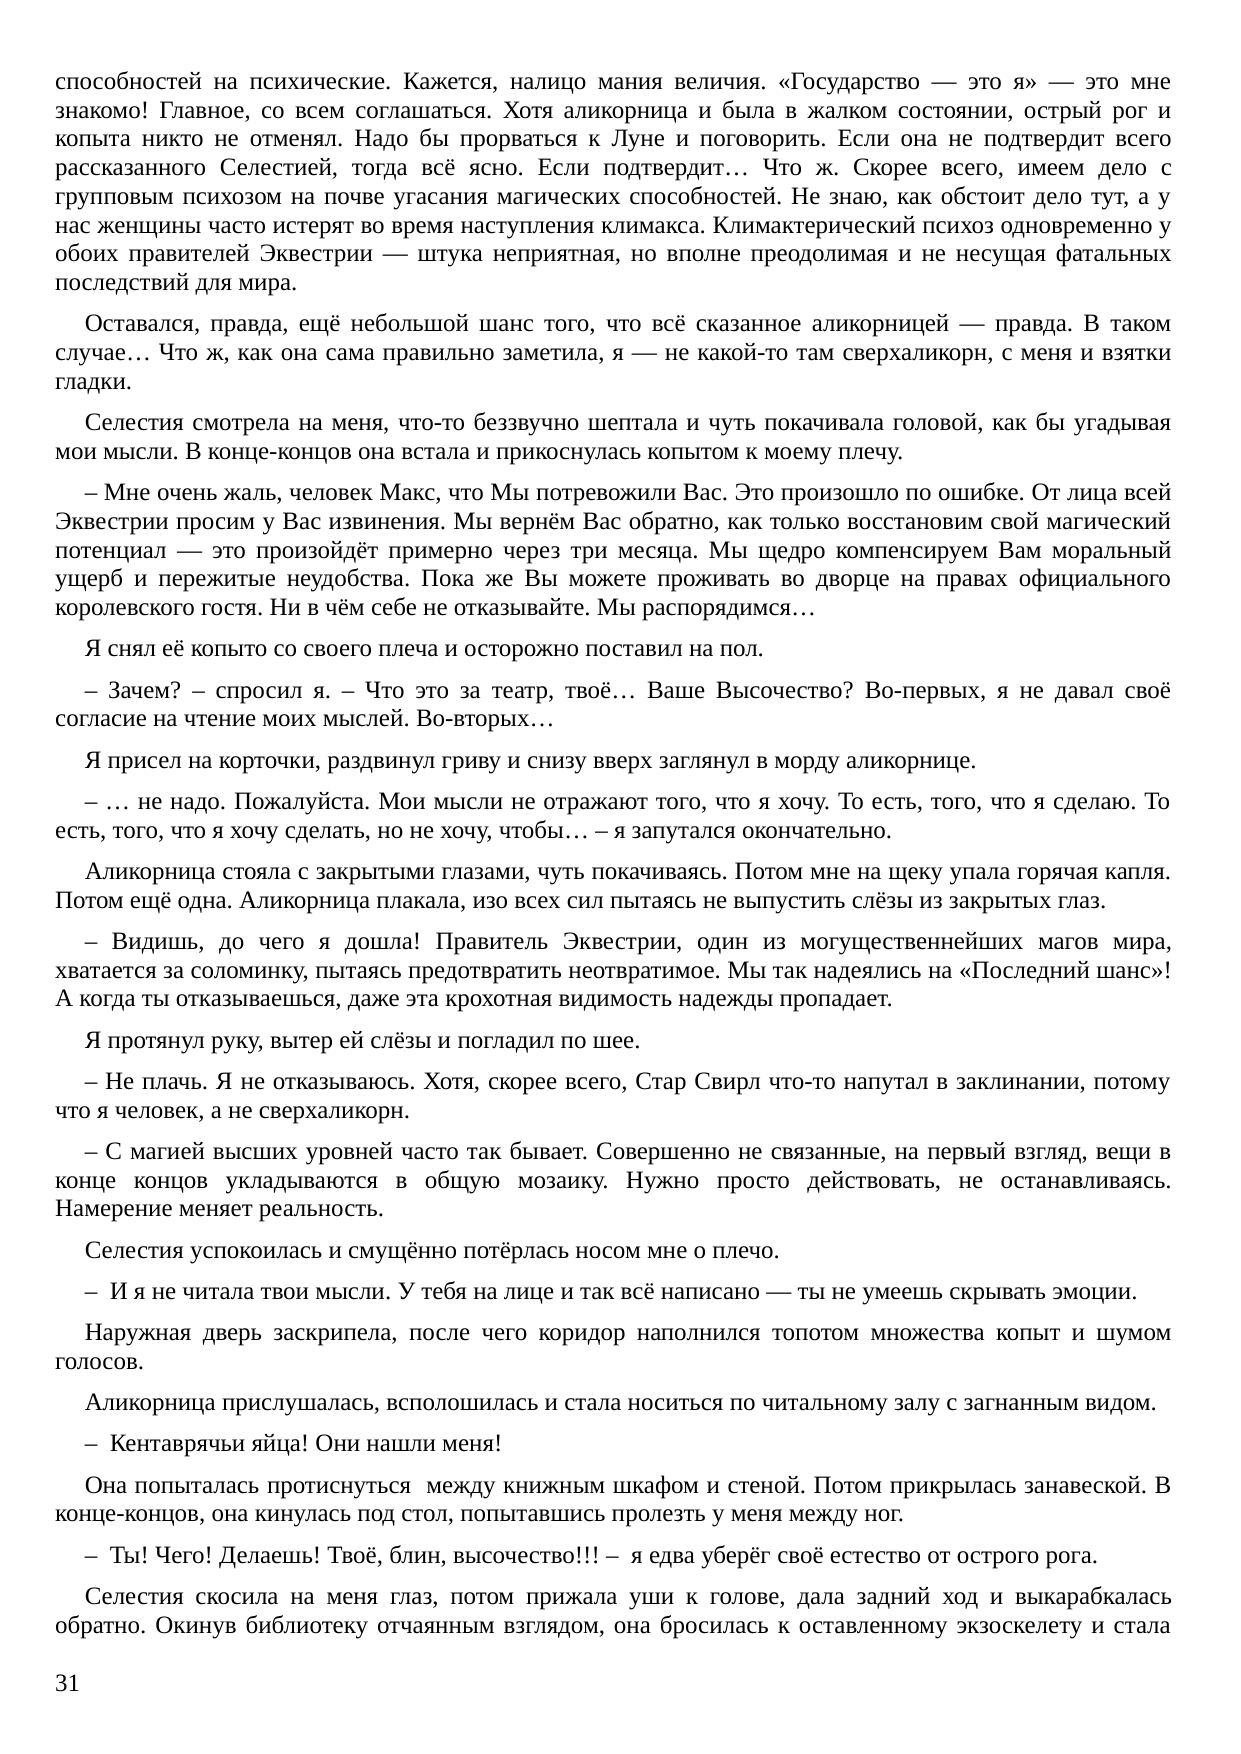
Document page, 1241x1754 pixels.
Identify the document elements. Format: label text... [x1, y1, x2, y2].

text – Зачем? – спросил я. – Что это за театр, твоё… Ваше Высочество? Во-первых, я не давал своё согласие на чтение моих мыслей. Во-вторых… [55, 675, 1173, 732]
text Селестия успокоилась и смущённо потёрлась носом мне о плечо. [55, 1235, 1173, 1263]
text Я протянул руку, вытер ей слёзы и погладил по шее. [55, 1025, 1173, 1053]
text – Ты! Чего! Делаешь! Твоё, блин, высочество!!! – я едва уберёг своё естество от острого рога. [55, 1540, 1173, 1568]
text Оставался, правда, ещё небольшой шанс того, что всё сказанное аликорницей — правда. В таком случае… Что ж, как она сама правильно заметила, я — не какой-то там сверхаликорн, с меня и взятки гладки. [55, 308, 1173, 395]
text способностей на психические. Кажется, налицо мания величия. «Государство — это я» — это мне знакомо! Главное, со всем соглашаться. Хотя аликорница и была в жалком состоянии, острый рог и копыта никто не отменял. Надо бы прорваться к Луне и поговорить. Если она не подтвердит всего рассказанного Селестией, тогда всё ясно. Если подтвердит… Что ж. Скорее всего, имеем дело с групповым психозом на почве угасания магических способностей. Не знаю, как обстоит дело тут, а у нас женщины часто истерят во время наступления климакса. Климактерический психоз одновременно у обоих правителей Эквестрии — штука неприятная, но вполне преодолимая и не несущая фатальных последствий для мира. [55, 66, 1173, 296]
text – Кентаврячьи яйца! Они нашли меня! [55, 1428, 1173, 1457]
text Наружная дверь заскрипела, после чего коридор наполнился топотом множества копыт и шумом голосов. [55, 1317, 1173, 1375]
text – Мне очень жаль, человек Макс, что Мы потревожили Вас. Это произошло по ошибке. От лица всей Эквестрии просим у Вас извинения. Мы вернём Вас обратно, как только восстановим свой магический потенциал — это произойдёт примерно через три месяца. Мы щедро компенсируем Вам моральный ущерб и пережитые неудобства. Пока же Вы можете проживать во дворце на правах официального королевского гостя. Ни в чём себе не отказывайте. Мы распорядимся… [55, 477, 1173, 621]
text Селестия скосила на меня глаз, потом прижала уши к голове, дала задний ход и выкарабкалась обратно. Окинув библиотеку отчаянным взглядом, она бросилась к оставленному экзоскелету и стала [55, 1581, 1173, 1638]
text Я присел на корточки, раздвинул гриву и снизу вверх заглянул в морду аликорнице. [55, 745, 1173, 773]
text Селестия смотрела на меня, что-то беззвучно шептала и чуть покачивала головой, как бы угадывая мои мысли. В конце-концов она встала и прикоснулась копытом к моему плечу. [55, 407, 1173, 465]
text Я снял её копыто со своего плеча и осторожно поставил на пол. [55, 633, 1173, 662]
text – Не плачь. Я не отказываюсь. Хотя, скорее всего, Стар Свирл что-то напутал в заклинании, потому что я человек, а не сверхаликорн. [55, 1066, 1173, 1123]
text – И я не читала твои мысли. У тебя на лице и так всё написано — ты не умеешь скрывать эмоции. [55, 1276, 1173, 1305]
text Аликорница стояла с закрытыми глазами, чуть покачиваясь. Потом мне на щеку упала горячая капля. Потом ещё одна. Аликорница плакала, изо всех сил пытаясь не выпустить слёзы из закрытых глаз. [55, 856, 1173, 913]
text – Видишь, до чего я дошла! Правитель Эквестрии, один из могущественнейших магов мира, хватается за соломинку, пытаясь предотвратить неотвратимое. Мы так надеялись на «Последний шанс»! А когда ты отказываешься, даже эта крохотная видимость надежды пропадает. [55, 926, 1173, 1012]
text Аликорница прислушалась, всполошилась и стала носиться по читальному залу с загнанным видом. [55, 1387, 1173, 1416]
text – С магией высших уровней часто так бывает. Совершенно не связанные, на первый взгляд, вещи в конце концов укладываются в общую мозаику. Нужно просто действовать, не останавливаясь. Намерение меняет реальность. [55, 1136, 1173, 1222]
text Она попыталась протиснуться между книжным шкафом и стеной. Потом прикрылась занавеской. В конце-концов, она кинулась под стол, попытавшись пролезть у меня между ног. [55, 1470, 1173, 1527]
text – … не надо. Пожалуйста. Мои мысли не отражают того, что я хочу. То есть, того, что я сделаю. То есть, того, что я хочу сделать, но не хочу, чтобы… – я запутался окончательно. [55, 786, 1173, 843]
